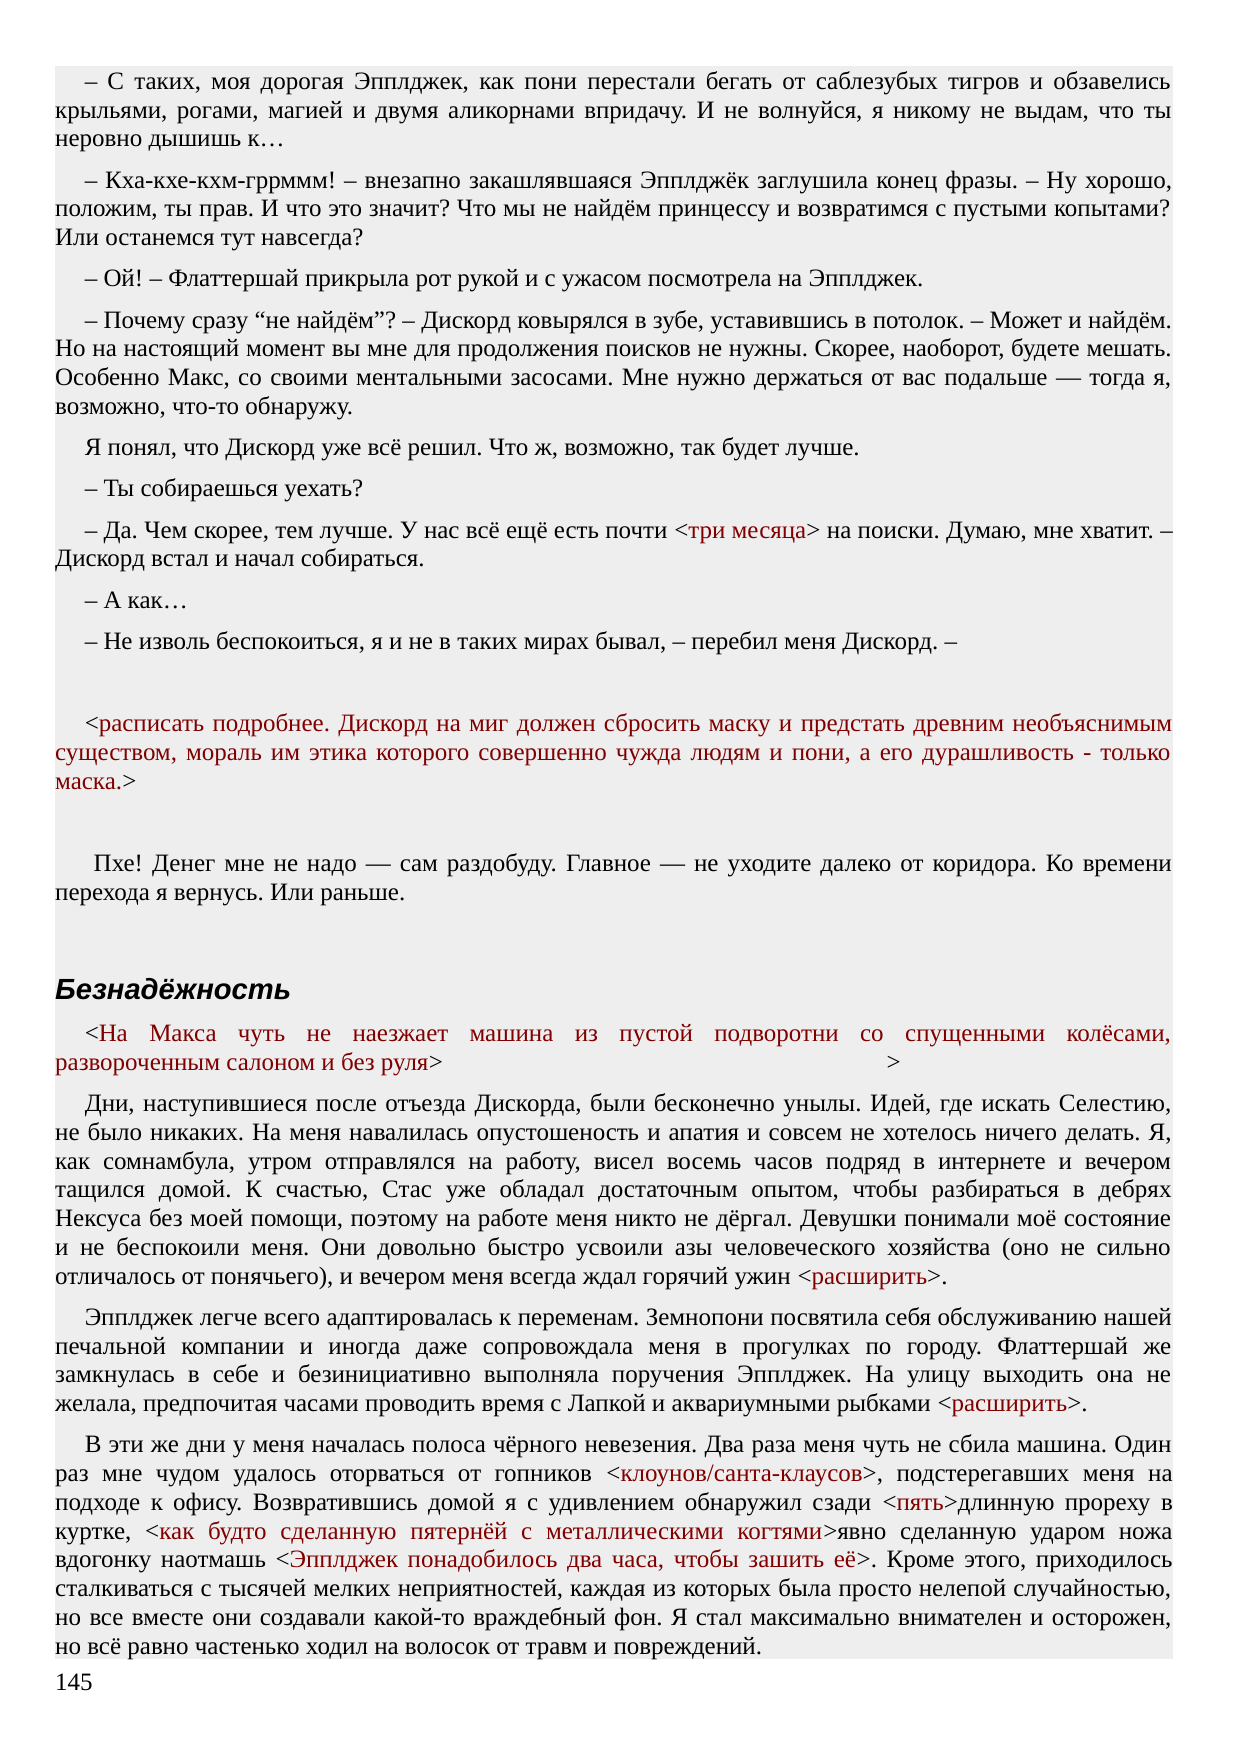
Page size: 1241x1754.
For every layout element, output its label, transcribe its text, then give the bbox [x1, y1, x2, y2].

text <На Макса чуть не наезжает машина из пустой подворотни со спущенными колёсами, развороченным салоном и без руля> > [55, 1018, 1173, 1076]
text – С таких, моя дорогая Эпплджек, как пони перестали бегать от саблезубых тигров и обзавелись крыльями, рогами, магией и двумя аликорнами впридачу. И не волнуйся, я никому не выдам, что ты неровно дышишь к… [55, 66, 1173, 152]
subtitle Безнадёжность [55, 972, 1173, 1006]
text Дни, наступившиеся после отъезда Дискорда, были бесконечно унылы. Идей, где искать Селестию, не было никаких. На меня навалилась опустошеность и апатия и совсем не хотелось ничего делать. Я, как сомнамбула, утром отправлялся на работу, висел восемь часов подряд в интернете и вечером тащился домой. К счастью, Стас уже обладал достаточным опытом, чтобы разбираться в дебрях Нексуса без моей помощи, поэтому на работе меня никто не дёргал. Девушки понимали моё состояние и не беспокоили меня. Они довольно быстро усвоили азы человеческого хозяйства (оно не сильно отличалось от понячьего), и вечером меня всегда ждал горячий ужин <расширить>. [55, 1088, 1173, 1289]
text Эпплджек легче всего адаптировалась к переменам. Земнопони посвятила себя обслуживанию нашей печальной компании и иногда даже сопровождала меня в прогулках по городу. Флаттершай же замкнулась в себе и безинициативно выполняла поручения Эпплджек. На улицу выходить она не желала, предпочитая часами проводить время с Лапкой и аквариумными рыбками <расширить>. [55, 1302, 1173, 1417]
text – Ты собираешься уехать? [55, 473, 1173, 502]
text – А как… [55, 585, 1173, 613]
text В эти же дни у меня началась полоса чёрного невезения. Два раза меня чуть не сбила машина. Один раз мне чудом удалось оторваться от гопников <клоунов/санта-клаусов>, подстерегавших меня на подходе к офису. Возвратившись домой я с удивлением обнаружил сзади <пять>длинную прореху в куртке, <как будто сделанную пятернёй с металлическими когтями>явно сделанную ударом ножа вдогонку наотмашь <Эпплджек понадобилось два часа, чтобы зашить её>. Кроме этого, приходилось сталкиваться с тысячей мелких неприятностей, каждая из которых была просто нелепой случайностью, но все вместе они создавали какой-то враждебный фон. Я стал максимально внимателен и осторожен, но всё равно частенько ходил на волосок от травм и повреждений. [55, 1429, 1173, 1659]
text – Да. Чем скорее, тем лучше. У нас всё ещё есть почти <три месяца> на поиски. Думаю, мне хватит. – Дискорд встал и начал собираться. [55, 515, 1173, 572]
text – Ой! – Флаттершай прикрыла рот рукой и с ужасом посмотрела на Эпплджек. [55, 263, 1173, 292]
text <расписать подробнее. Дискорд на миг должен сбросить маску и предстать древним необъяснимым существом, мораль им этика которого совершенно чужда людям и пони, а его дурашливость - только маска.> [55, 708, 1173, 795]
text Пхе! Денег мне не надо — сам раздобуду. Главное — не уходите далеко от коридора. Ко времени перехода я вернусь. Или раньше. [55, 848, 1173, 906]
text – Почему сразу “не найдём”? – Дискорд ковырялся в зубе, уставившись в потолок. – Может и найдём. Но на настоящий момент вы мне для продолжения поисков не нужны. Скорее, наоборот, будете мешать. Особенно Макс, со своими ментальными засосами. Мне нужно держаться от вас подальше — тогда я, возможно, что-то обнаружу. [55, 305, 1173, 420]
text – Не изволь беспокоиться, я и не в таких мирах бывал, – перебил меня Дискорд. – [55, 626, 1173, 655]
text – Кха-кхе-кхм-гррммм! – внезапно закашлявшаяся Эпплджёк заглушила конец фразы. – Ну хорошо, положим, ты прав. И что это значит? Что мы не найдём принцессу и возвратимся с пустыми копытами? Или останемся тут навсегда? [55, 165, 1173, 251]
text Я понял, что Дискорд уже всё решил. Что ж, возможно, так будет лучше. [55, 432, 1173, 461]
